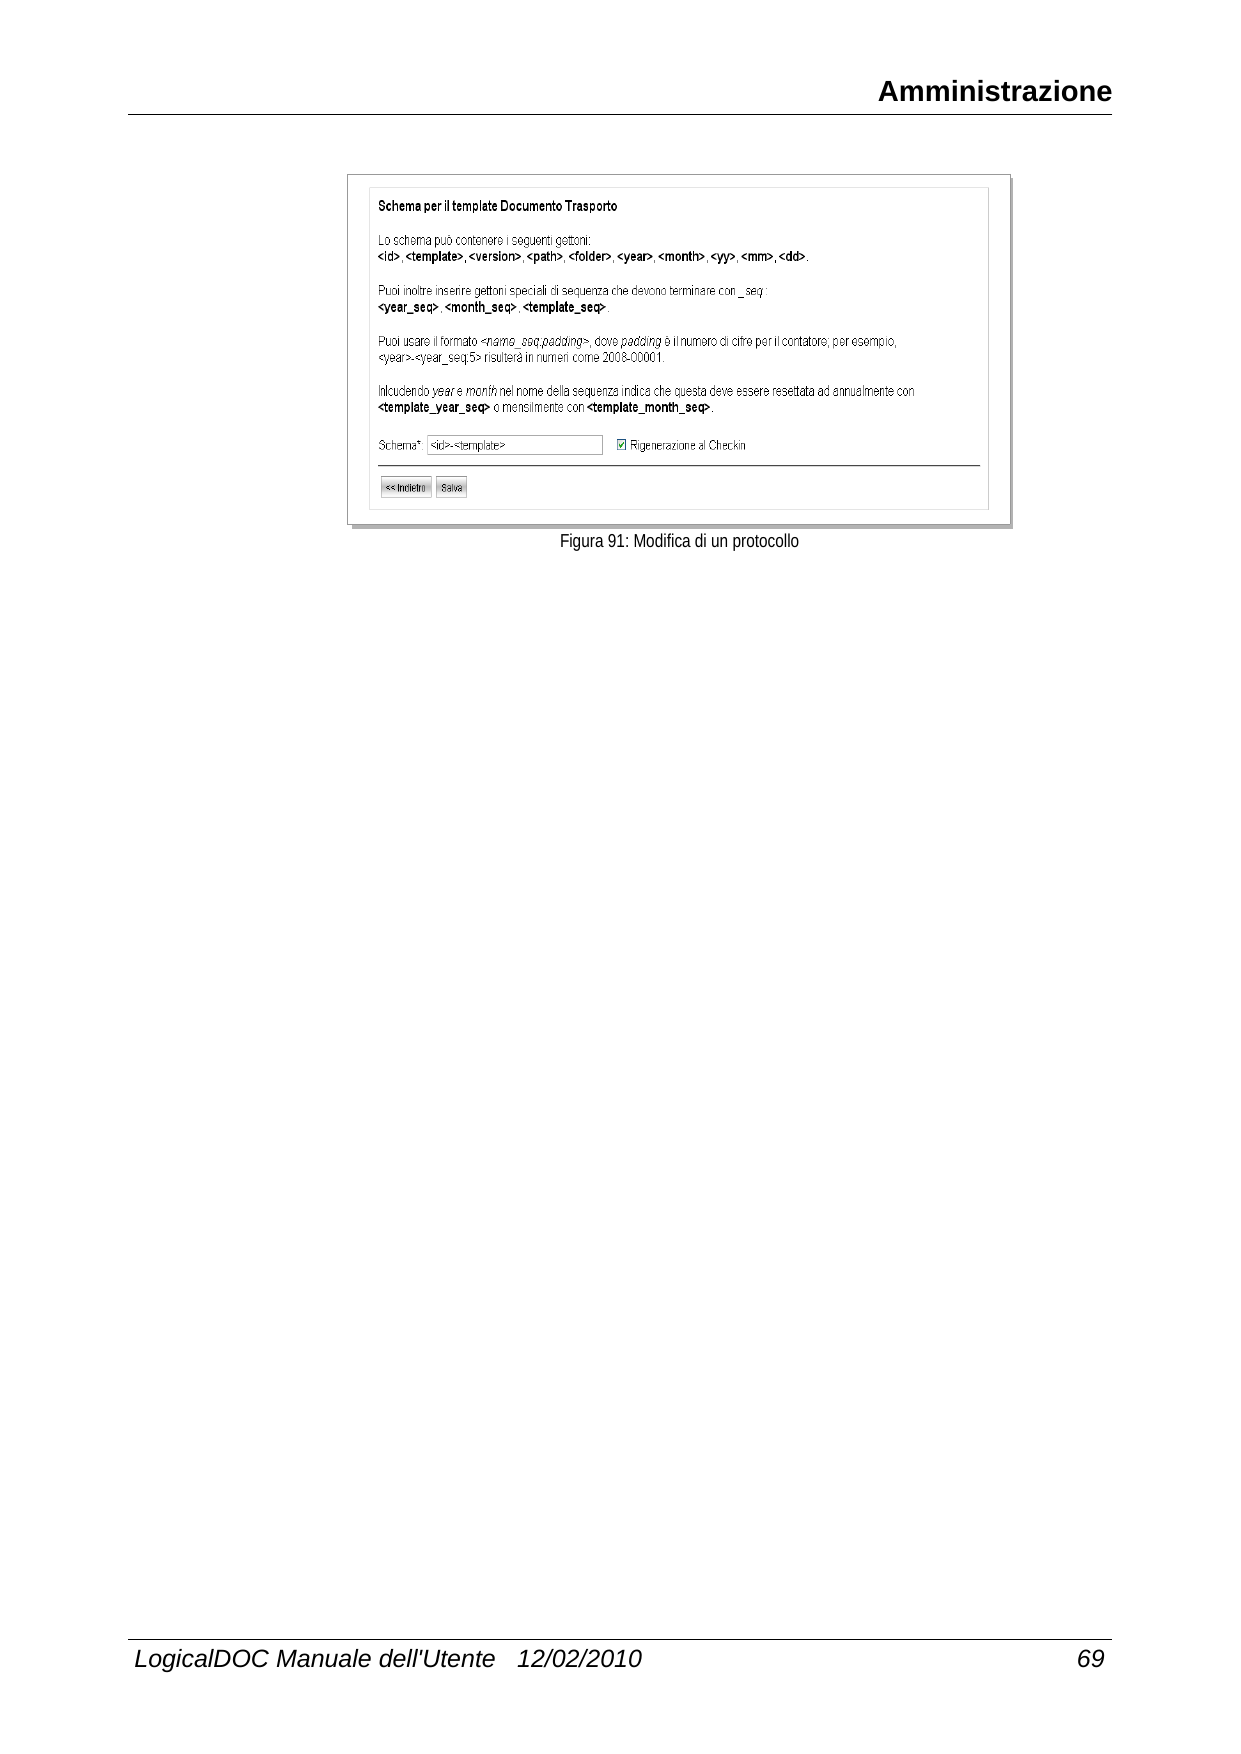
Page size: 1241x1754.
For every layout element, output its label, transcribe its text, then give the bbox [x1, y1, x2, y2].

text Figura 91: Modifica di un protocollo [347, 525, 1012, 552]
picture [363, 182, 994, 515]
